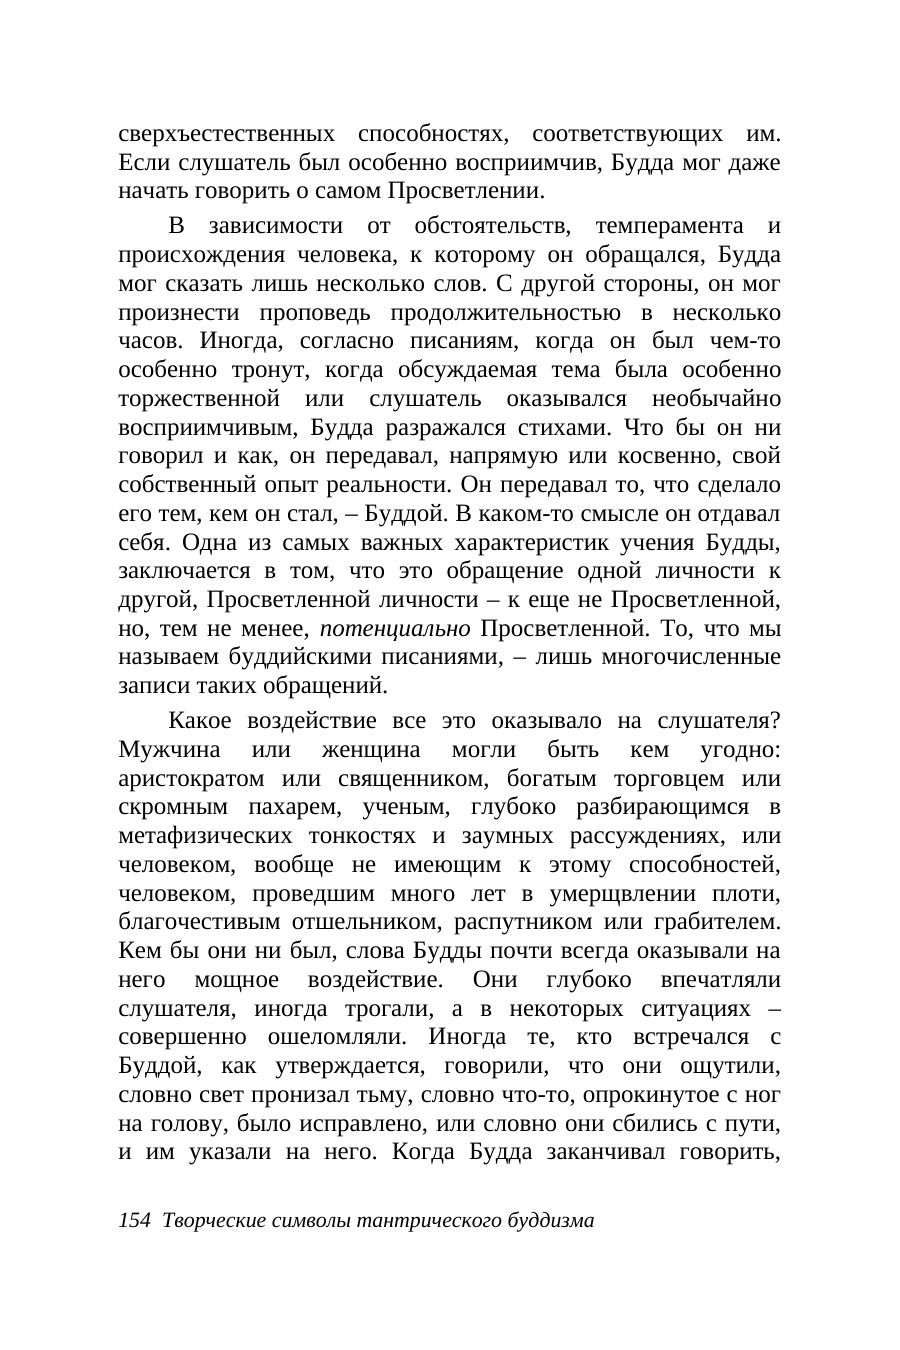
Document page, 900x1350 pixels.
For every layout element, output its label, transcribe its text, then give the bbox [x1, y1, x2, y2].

text В зависимости от обстоятельств, темперамента и происхождения человека, к которому он обращался, Будда мог сказать лишь несколько слов. С другой стороны, он мог произнести проповедь продолжительностью в несколько часов. Иногда, согласно писаниям, когда он был чем-то особенно тронут, когда обсуждаемая тема была особенно торжественной или слушатель оказывался необычайно восприимчивым, Будда разражался стихами. Что бы он ни говорил и как, он передавал, напрямую или косвенно, свой собственный опыт реальности. Он передавал то, что сделало его тем, кем он стал, – Буддой. В каком-то смысле он отдавал себя. Одна из самых важных характеристик учения Будды, заключается в том, что это обращение одной личности к другой, Просветленной личности – к еще не Просветленной, но, тем не менее, потенциально Просветленной. То, что мы называем буддийскими писаниями, – лишь многочисленные записи таких обращений. [118, 210, 782, 699]
text сверхъестественных способностях, соответствующих им. Если слушатель был особенно восприимчив, Будда мог даже начать говорить о самом Просветлении. [118, 118, 782, 204]
text Какое воздействие все это оказывало на слушателя? Мужчина или женщина могли быть кем угодно: аристократом или священником, богатым торговцем или скромным пахарем, ученым, глубоко разбирающимся в метафизических тонкостях и заумных рассуждениях, или человеком, вообще не имеющим к этому способностей, человеком, проведшим много лет в умерщвлении плоти, благочестивым отшельником, распутником или грабителем. Кем бы они ни был, слова Будды почти всегда оказывали на него мощное воздействие. Они глубоко впечатляли слушателя, иногда трогали, а в некоторых ситуациях – совершенно ошеломляли. Иногда те, кто встречался с Буддой, как утверждается, говорили, что они ощутили, словно свет пронизал тьму, словно что-то, опрокинутое с ног на голову, было исправлено, или словно они сбились с пути, и им указали на него. Когда Будда заканчивал говорить, [118, 705, 782, 1165]
